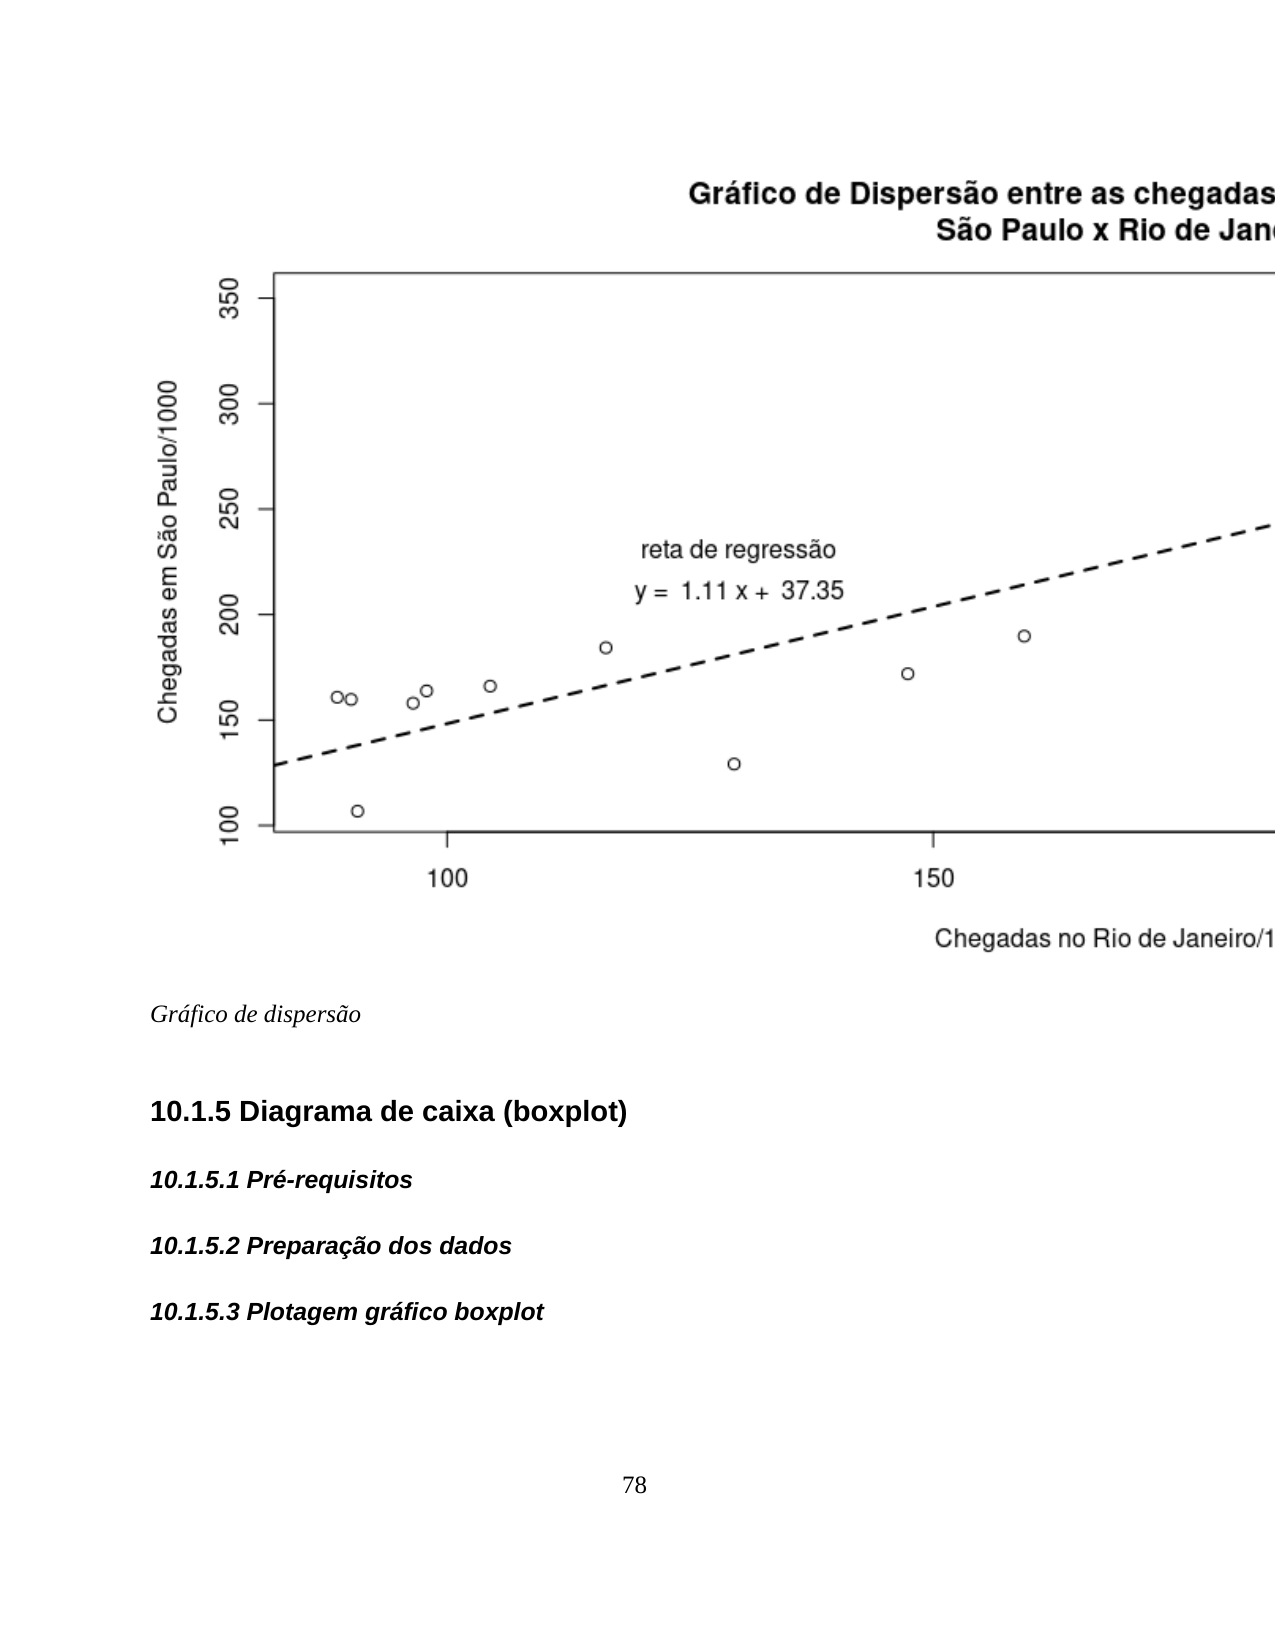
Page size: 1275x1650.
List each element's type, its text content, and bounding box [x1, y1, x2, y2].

subtitle 10.1.5.1 Pré-requisitos [150, 1165, 1125, 1194]
subtitle 10.1.5 Diagrama de caixa (boxplot) [150, 1094, 1125, 1128]
text Gráfico de dispersão [150, 999, 1125, 1028]
subtitle 10.1.5.2 Preparação dos dados [150, 1231, 1125, 1260]
picture [150, 150, 1275, 987]
subtitle 10.1.5.3 Plotagem gráfico boxplot [150, 1297, 1125, 1326]
